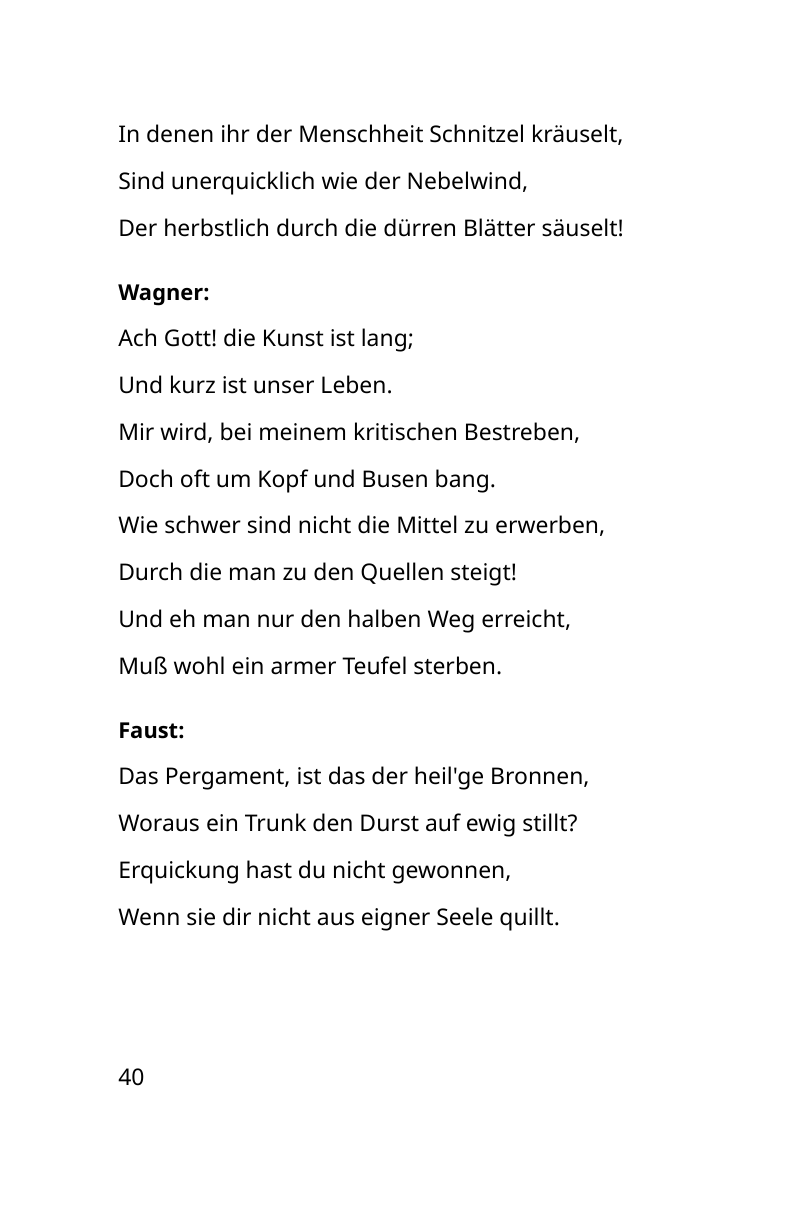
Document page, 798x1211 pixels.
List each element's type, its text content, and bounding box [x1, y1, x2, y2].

text Faust: Das Pergament, ist das der heil'ge Bronnen, Woraus ein Trunk den Durst auf ewig stillt? Erquickung hast du nicht gewonnen, Wenn sie dir nicht aus eigner Seele quillt. [118, 714, 679, 932]
text In denen ihr der Menschheit Schnitzel kräuselt, Sind unerquicklich wie der Nebelwind, Der herbstlich durch die dürren Blätter säuselt! [118, 118, 679, 243]
text Wagner: Ach Gott! die Kunst ist lang; Und kurz ist unser Leben. Mir wird, bei meinem kritischen Bestreben, Doch oft um Kopf und Busen bang. Wie schwer sind nicht die Mittel zu erwerben, Durch die man zu den Quellen steigt! Und eh man nur den halben Weg erreicht, Muß wohl ein armer Teufel sterben. [118, 276, 679, 681]
